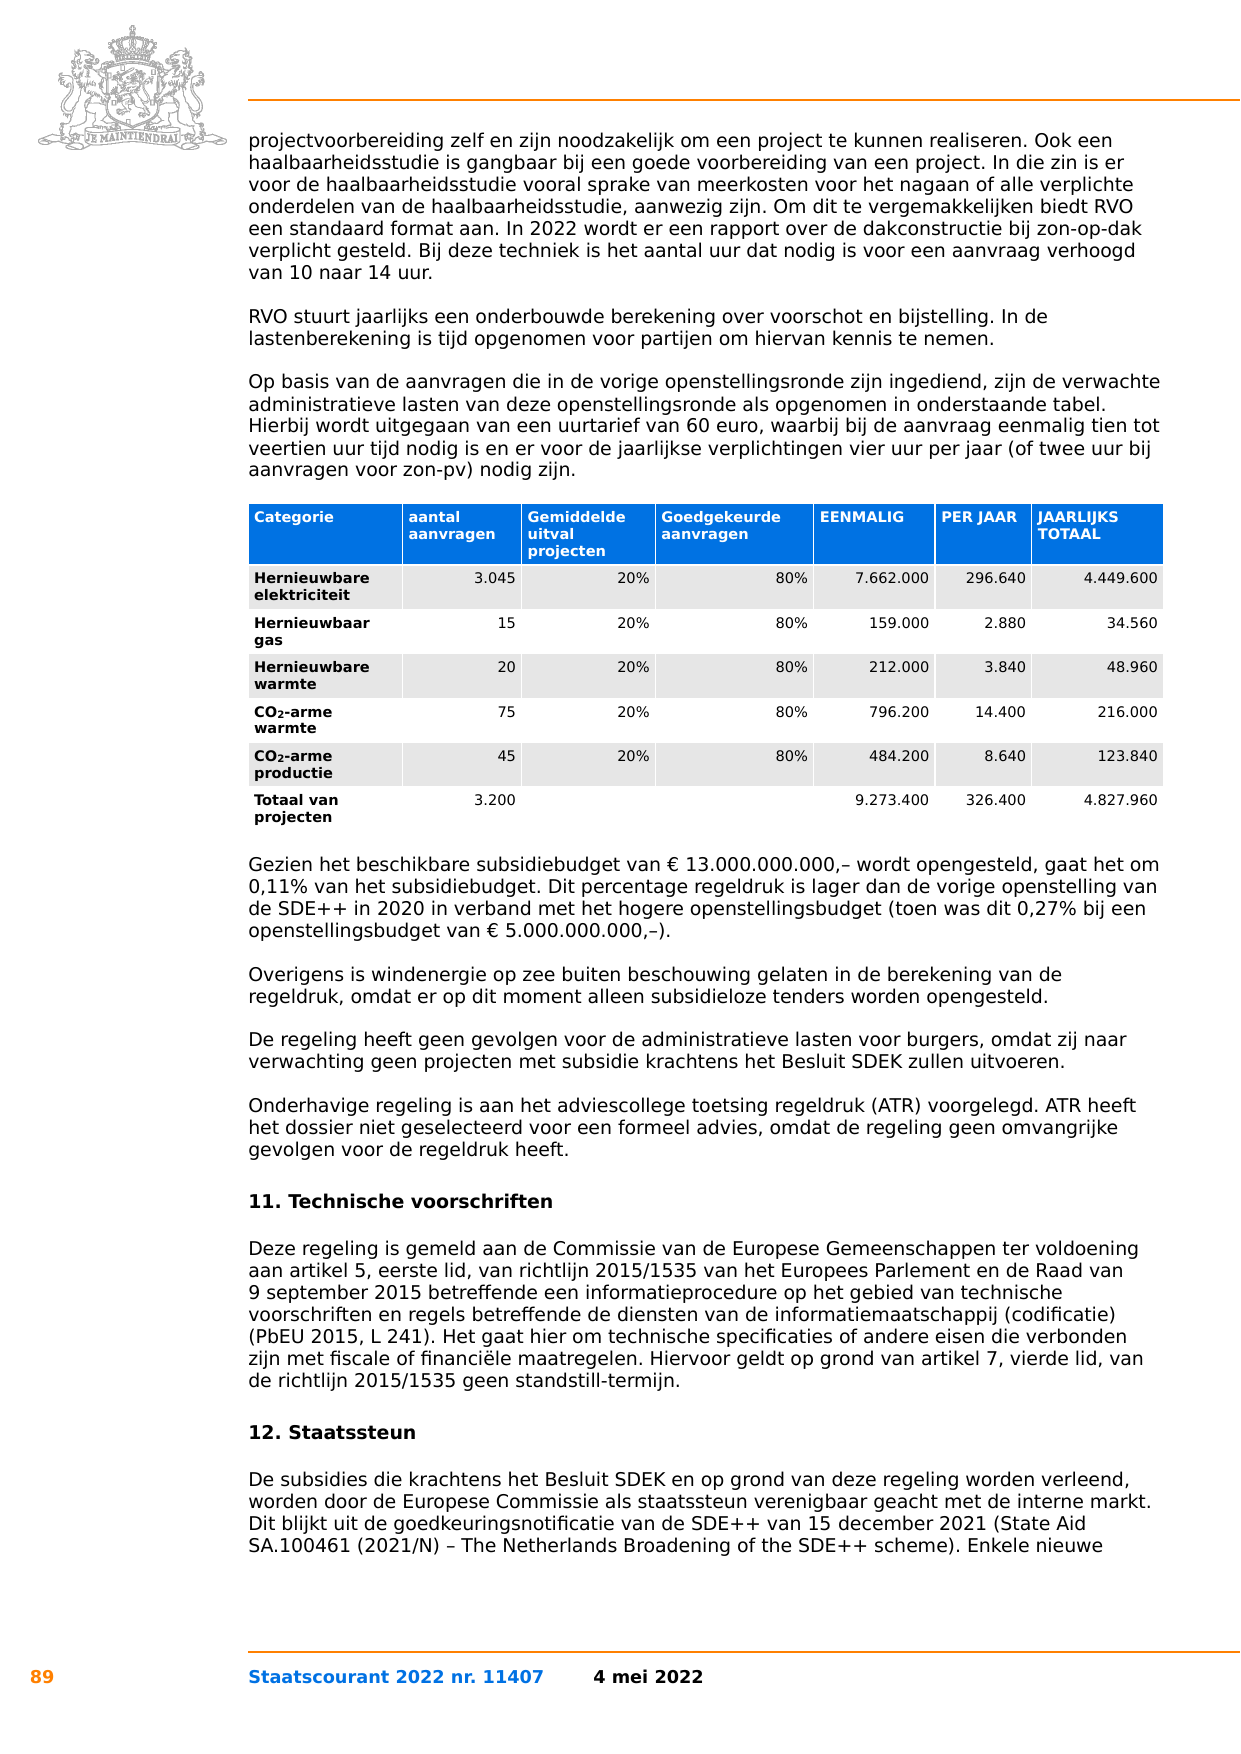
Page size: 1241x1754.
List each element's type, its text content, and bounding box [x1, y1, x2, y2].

table_cell 48.960 [1032, 654, 1163, 698]
subtitle 12. Staatssteun [248, 1422, 1163, 1444]
table_header Goedgekeurde aanvragen [656, 504, 813, 564]
table_cell Hernieuwbare elektriciteit [249, 566, 402, 609]
table_cell 7.662.000 [814, 566, 934, 609]
table_cell 15 [403, 610, 521, 653]
text De subsidies die krachtens het Besluit SDEK en op grond van deze regeling worden verleend, worden door de Europese Commissie als staatssteun verenigbaar geacht met de interne markt. Dit blijkt uit de goedkeuringsnotificatie van de SDE++ van 15 december 2021 (State Aid SA.100461 (2021/N) – The Netherlands Broadening of the SDE++ scheme). Enkele nieuwe [248, 1469, 1163, 1557]
table_cell 212.000 [814, 654, 934, 698]
table_cell 80% [656, 566, 813, 609]
table_cell [656, 788, 813, 831]
table_cell 123.840 [1032, 743, 1163, 786]
table_cell Hernieuwbaar gas [249, 610, 402, 653]
table_cell Hernieuwbare warmte [249, 654, 402, 698]
text projectvoorbereiding zelf en zijn noodzakelijk om een project te kunnen realiseren. Ook een haalbaarheidsstudie is gangbaar bij een goede voorbereiding van een project. In die zin is er voor de haalbaarheidsstudie vooral sprake van meerkosten voor het nagaan of alle verplichte onderdelen van de haalbaarheidsstudie, aanwezig zijn. Om dit te vergemakkelijken biedt RVO een standaard format aan. In 2022 wordt er een rapport over de dakconstructie bij zon-op-dak verplicht gesteld. Bij deze techniek is het aantal uur dat nodig is voor een aanvraag verhoogd van 10 naar 14 uur. [248, 130, 1163, 284]
table_cell 216.000 [1032, 699, 1163, 742]
text Deze regeling is gemeld aan de Commissie van de Europese Gemeenschappen ter voldoening aan artikel 5, eerste lid, van richtlijn 2015/1535 van het Europees Parlement en de Raad van 9 september 2015 betreffende een informatieprocedure op het gebied van technische voorschriften en regels betreffende de diensten van de informatiemaatschappij (codificatie) (PbEU 2015, L 241). Het gaat hier om technische specificaties of andere eisen die verbonden zijn met fiscale of financiële maatregelen. Hiervoor geldt op grond van artikel 7, vierde lid, van de richtlijn 2015/1535 geen standstill-termijn. [248, 1238, 1163, 1392]
table_cell 4.449.600 [1032, 566, 1163, 609]
table_header EENMALIG [814, 504, 934, 564]
text Onderhavige regeling is aan het adviescollege toetsing regeldruk (ATR) voorgelegd. ATR heeft het dossier niet geselecteerd voor een formeel advies, omdat de regeling geen omvangrijke gevolgen voor de regeldruk heeft. [248, 1095, 1163, 1161]
table_cell 8.640 [936, 743, 1031, 786]
table_cell 80% [656, 610, 813, 653]
text RVO stuurt jaarlijks een onderbouwde berekening over voorschot en bijstelling. In de lastenberekening is tijd opgenomen voor partijen om hiervan kennis te nemen. [248, 306, 1163, 349]
table_cell 796.200 [814, 699, 934, 742]
table_cell CO2-arme productie [249, 743, 402, 786]
table_cell 3.045 [403, 566, 521, 609]
table_cell 75 [403, 699, 521, 742]
table_header Categorie [249, 504, 402, 564]
table_cell 2.880 [936, 610, 1031, 653]
table_cell 20 [403, 654, 521, 698]
table_cell 3.840 [936, 654, 1031, 698]
table_cell CO2-arme warmte [249, 699, 402, 742]
table_cell 14.400 [936, 699, 1031, 742]
table_cell 20% [522, 743, 655, 786]
picture [38, 25, 227, 150]
table_cell 80% [656, 654, 813, 698]
text Gezien het beschikbare subsidiebudget van € 13.000.000.000,– wordt opengesteld, gaat het om 0,11% van het subsidiebudget. Dit percentage regeldruk is lager dan de vorige openstelling van de SDE++ in 2020 in verband met het hogere openstellingsbudget (toen was dit 0,27% bij een openstellingsbudget van € 5.000.000.000,–). [248, 854, 1163, 942]
table_cell 20% [522, 566, 655, 609]
table_cell 20% [522, 610, 655, 653]
text Overigens is windenergie op zee buiten beschouwing gelaten in de berekening van de regeldruk, omdat er op dit moment alleen subsidieloze tenders worden opengesteld. [248, 963, 1163, 1007]
table_cell 326.400 [936, 788, 1031, 831]
text Op basis van de aanvragen die in de vorige openstellingsronde zijn ingediend, zijn de verwachte administratieve lasten van deze openstellingsronde als opgenomen in onderstaande tabel. Hierbij wordt uitgegaan van een uurtarief van 60 euro, waarbij bij de aanvraag eenmalig tien tot veertien uur tijd nodig is en er voor de jaarlijkse verplichtingen vier uur per jaar (of twee uur bij aanvragen voor zon-pv) nodig zijn. [248, 371, 1163, 481]
table_cell 20% [522, 654, 655, 698]
table_cell 159.000 [814, 610, 934, 653]
table_header aantal aanvragen [403, 504, 521, 564]
table_cell 20% [522, 699, 655, 742]
table_cell 9.273.400 [814, 788, 934, 831]
text De regeling heeft geen gevolgen voor de administratieve lasten voor burgers, omdat zij naar verwachting geen projecten met subsidie krachtens het Besluit SDEK zullen uitvoeren. [248, 1029, 1163, 1073]
table_cell 4.827.960 [1032, 788, 1163, 831]
table_cell 3.200 [403, 788, 521, 831]
table_cell 296.640 [936, 566, 1031, 609]
table_cell 45 [403, 743, 521, 786]
table_cell 34.560 [1032, 610, 1163, 653]
subtitle 11. Technische voorschriften [248, 1191, 1163, 1213]
table_cell 80% [656, 699, 813, 742]
table_cell Totaal van projecten [249, 788, 402, 831]
table_cell 484.200 [814, 743, 934, 786]
table_header JAARLIJKS TOTAAL [1032, 504, 1163, 564]
table_header PER JAAR [936, 504, 1031, 564]
table_cell [522, 788, 655, 831]
table_header Gemiddelde uitval projecten [522, 504, 655, 564]
table_cell 80% [656, 743, 813, 786]
